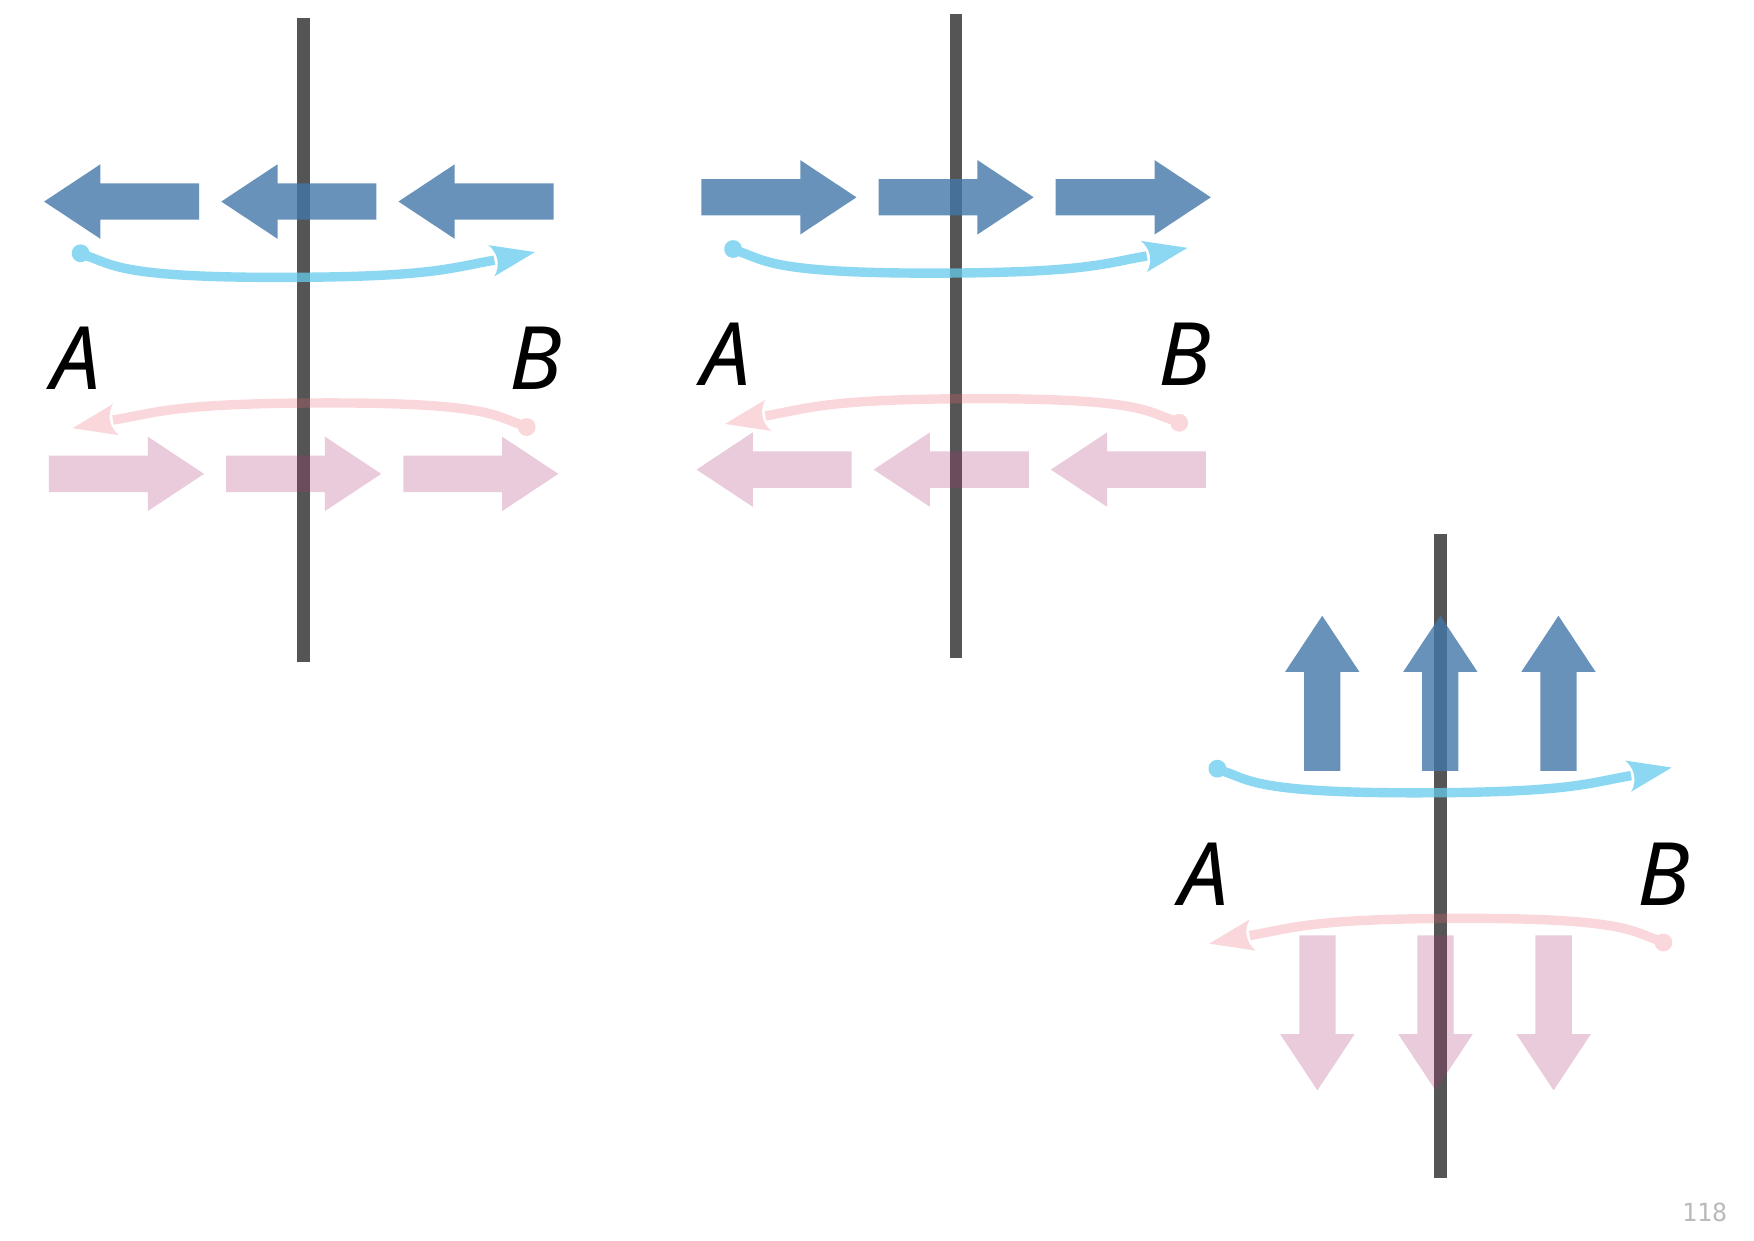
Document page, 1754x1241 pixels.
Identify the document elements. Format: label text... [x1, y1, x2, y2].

text_box [221, 164, 377, 239]
text_box [1516, 935, 1591, 1091]
text_box [48, 436, 205, 512]
text_box B [1622, 804, 1706, 907]
text_box [1050, 432, 1206, 507]
text_box A [37, 289, 130, 392]
text_box [44, 164, 200, 239]
text_box [873, 432, 1029, 507]
text_box [1398, 935, 1473, 1091]
text_box [1280, 935, 1355, 1091]
text_box [1403, 615, 1478, 771]
text_box [403, 436, 559, 512]
text_box A [1165, 804, 1258, 907]
text_box [1055, 160, 1211, 235]
text_box A [686, 284, 780, 388]
text_box B [1144, 284, 1228, 388]
text_box B [494, 289, 578, 392]
text_box [1521, 615, 1596, 771]
text_box [226, 436, 382, 512]
text_box [701, 160, 857, 235]
text_box [696, 432, 852, 507]
text_box [878, 160, 1034, 235]
text_box [1285, 615, 1360, 771]
text_box [398, 164, 554, 239]
